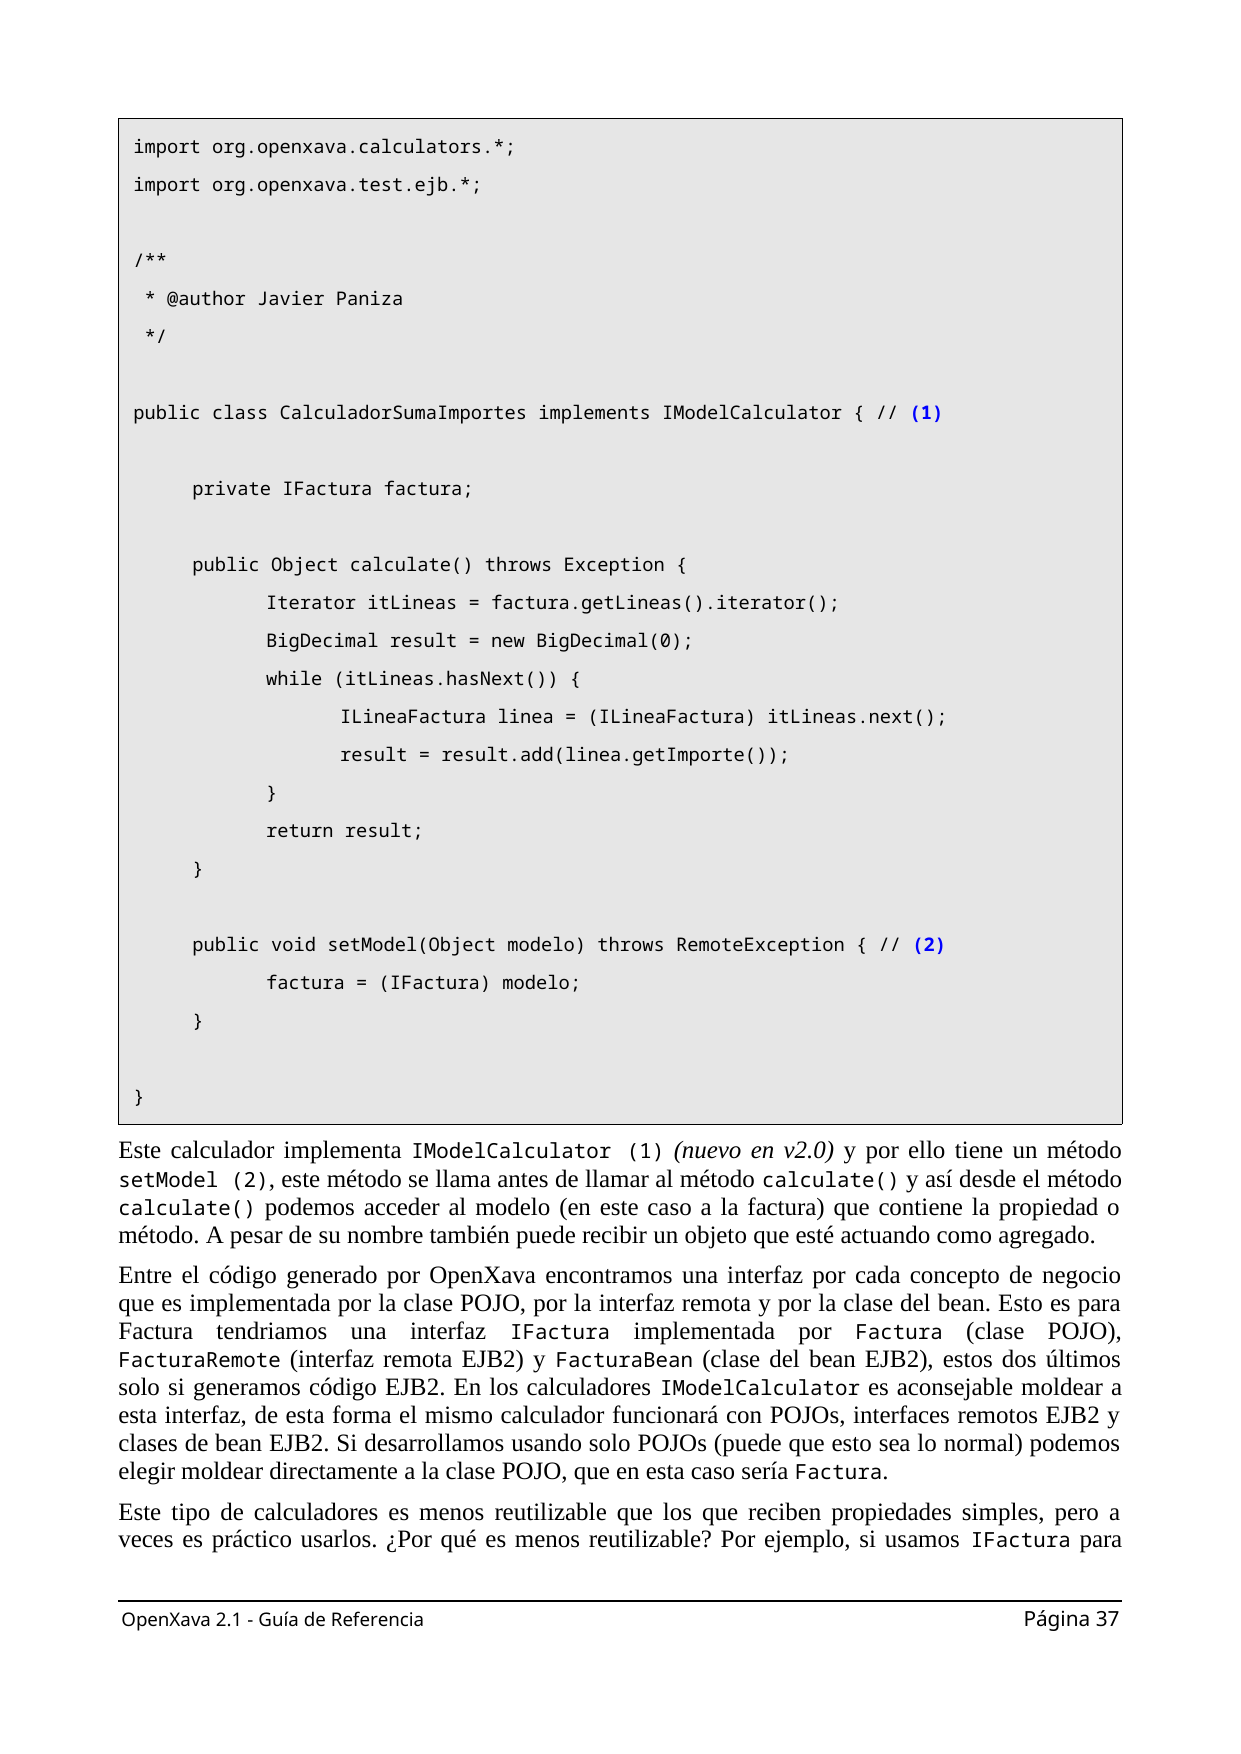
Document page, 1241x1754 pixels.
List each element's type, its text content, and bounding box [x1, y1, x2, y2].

text */ [119, 308, 1122, 346]
text return result; [119, 802, 1122, 841]
text factura = (IFactura) modelo; [119, 954, 1122, 993]
text /** [119, 232, 1122, 270]
text * @author Javier Paniza [119, 270, 1122, 308]
text Entre el código generado por OpenXava encontramos una interfaz por cada concepto de negocio que es implementada por la clase POJO, por la interfaz remota y por la clase del bean. Esto es para Factura tendriamos una interfaz IFactura implementada por Factura (clase POJO), FacturaRemote (interfaz remota EJB2) y FacturaBean (clase del bean EJB2), estos dos últimos solo si generamos código EJB2. En los calculadores IModelCalculator es aconsejable moldear a esta interfaz, de esta forma el mismo calculador funcionará con POJOs, interfaces remotos EJB2 y clases de bean EJB2. Si desarrollamos usando solo POJOs (puede que esto sea lo normal) podemos elegir moldear directamente a la clase POJO, que en esta caso sería Factura. [118, 1261, 1122, 1485]
text public void setModel(Object modelo) throws RemoteException { // (2) [119, 917, 1122, 954]
text public class CalculadorSumaImportes implements IModelCalculator { // (1) [119, 384, 1122, 422]
text } [119, 841, 1122, 878]
text Iterator itLineas = factura.getLineas().iterator(); [119, 574, 1122, 612]
text } [119, 993, 1122, 1031]
text Este calculador implementa IModelCalculator (1) (nuevo en v2.0) y por ello tiene un método setModel (2), este método se llama antes de llamar al método calculate() y así desde el método calculate() podemos acceder al modelo (en este caso a la factura) que contiene la propiedad o método. A pesar de su nombre también puede recibir un objeto que esté actuando como agregado. [118, 1136, 1122, 1249]
text import org.openxava.calculators.*; [119, 119, 1122, 156]
text } [119, 1069, 1122, 1124]
text ILineaFactura linea = (ILineaFactura) itLineas.next(); [119, 688, 1122, 726]
text private IFactura factura; [119, 460, 1122, 498]
text } [119, 764, 1122, 802]
text result = result.add(linea.getImporte()); [119, 726, 1122, 764]
text BigDecimal result = new BigDecimal(0); [119, 612, 1122, 650]
text Este tipo de calculadores es menos reutilizable que los que reciben propiedades simples, pero a veces es práctico usarlos. ¿Por qué es menos reutilizable? Por ejemplo, si usamos IFactura para [118, 1498, 1122, 1553]
text while (itLineas.hasNext()) { [119, 650, 1122, 688]
text public Object calculate() throws Exception { [119, 536, 1122, 574]
text import org.openxava.test.ejb.*; [119, 156, 1122, 194]
